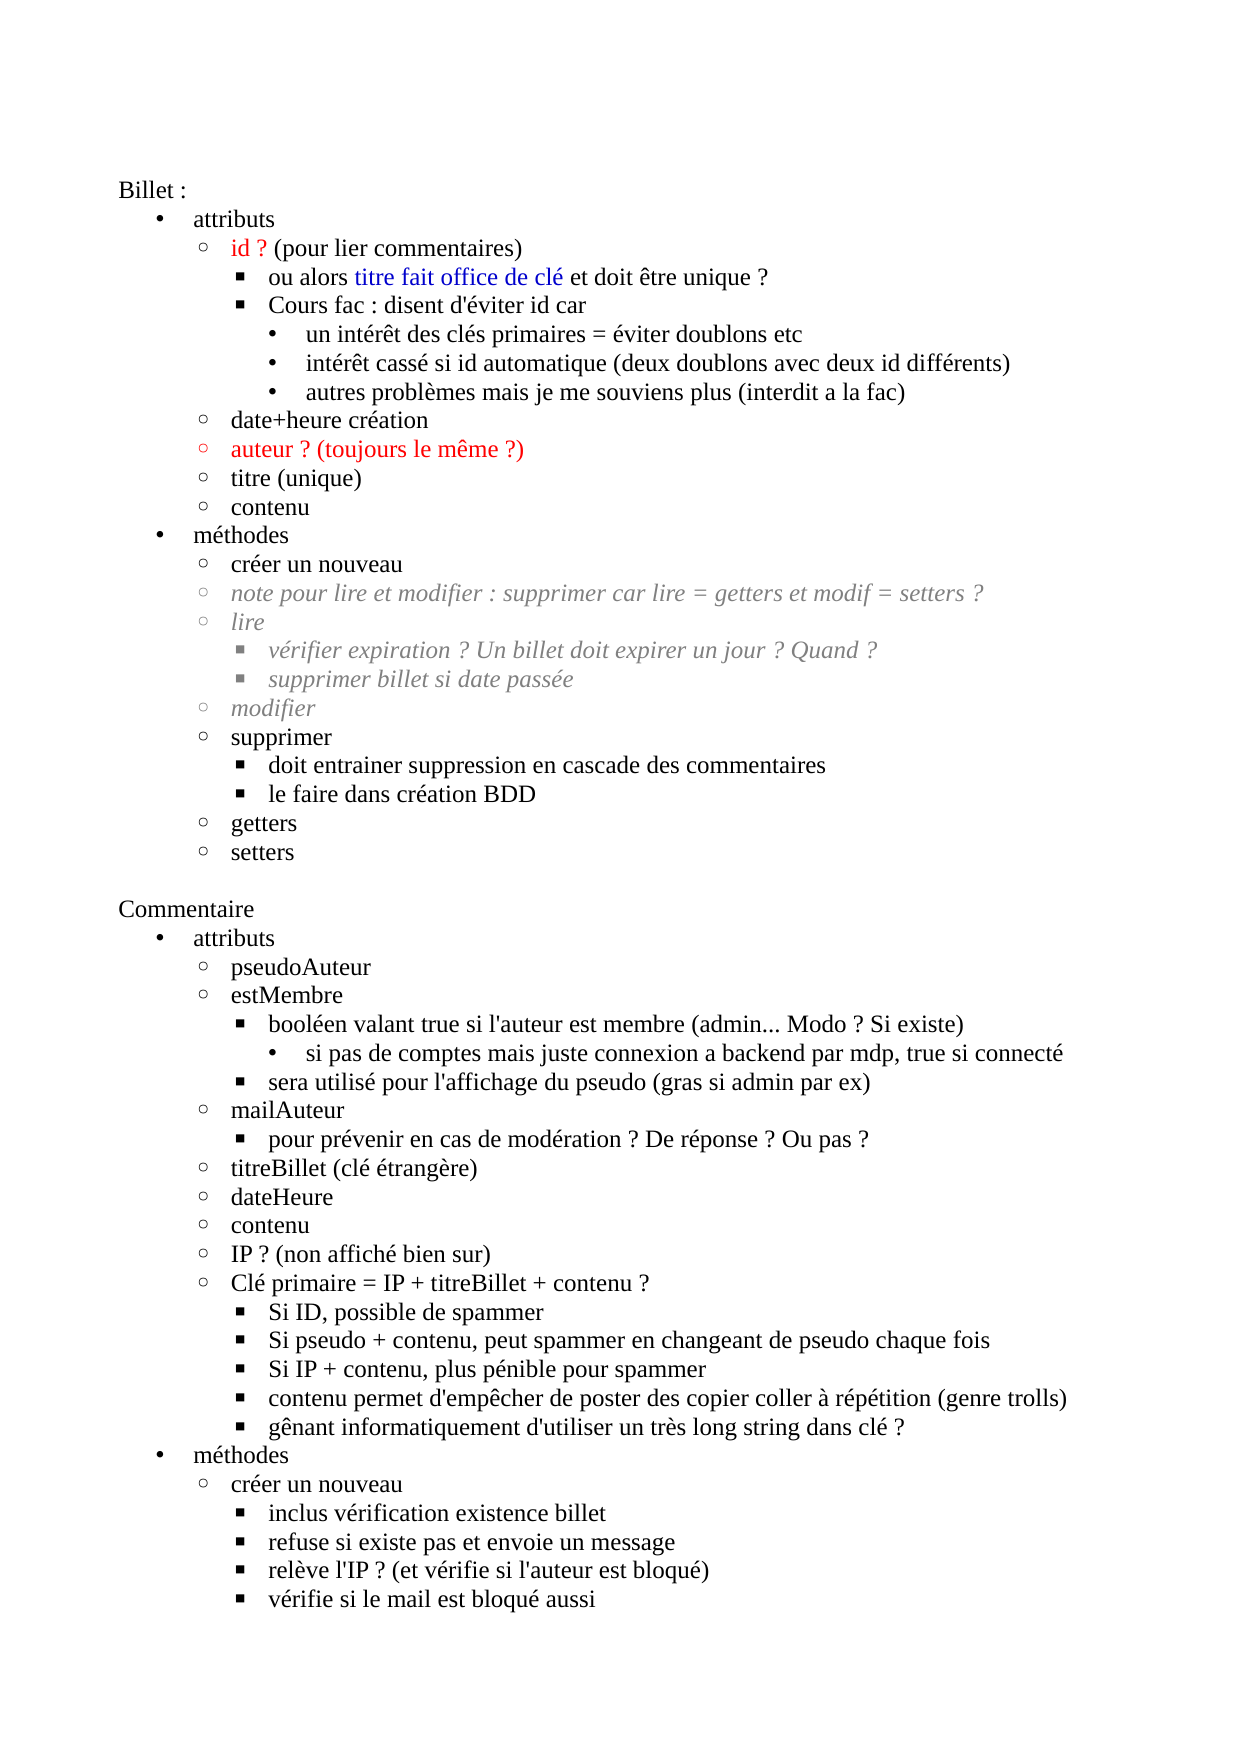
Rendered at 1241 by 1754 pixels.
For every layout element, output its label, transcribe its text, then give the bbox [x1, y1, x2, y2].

list méthodes [156, 521, 1122, 549]
list attributs [156, 204, 1122, 233]
list intérêt cassé si id automatique (deux doublons avec deux id différents) [268, 348, 1122, 377]
list le faire dans création BDD [231, 779, 1122, 808]
list doit entrainer suppression en cascade des commentaires [231, 751, 1122, 779]
list gênant informatiquement d'utiliser un très long string dans clé ? [231, 1412, 1122, 1441]
list vérifie si le mail est bloqué aussi [231, 1584, 1122, 1613]
list créer un nouveau [193, 549, 1122, 578]
list Si pseudo + contenu, peut spammer en changeant de pseudo chaque fois [231, 1326, 1122, 1354]
list un intérêt des clés primaires = éviter doublons etc [268, 319, 1122, 348]
list id ? (pour lier commentaires) [193, 233, 1122, 262]
list supprimer billet si date passée [231, 664, 1122, 693]
list si pas de comptes mais juste connexion a backend par mdp, true si connecté [268, 1038, 1122, 1067]
list relève l'IP ? (et vérifie si l'auteur est bloqué) [231, 1556, 1122, 1584]
list modifier [193, 693, 1122, 722]
list pseudoAuteur [193, 952, 1122, 981]
list dateHeure [193, 1182, 1122, 1211]
list contenu permet d'empêcher de poster des copier coller à répétition (genre trolls) [231, 1383, 1122, 1412]
list date+heure création [193, 406, 1122, 434]
list autres problèmes mais je me souviens plus (interdit a la fac) [268, 377, 1122, 406]
list titre (unique) [193, 463, 1122, 492]
list auteur ? (toujours le même ?) [193, 434, 1122, 463]
list Si IP + contenu, plus pénible pour spammer [231, 1354, 1122, 1383]
list lire [193, 607, 1122, 636]
list vérifier expiration ? Un billet doit expirer un jour ? Quand ? [231, 636, 1122, 664]
list contenu [193, 492, 1122, 521]
list inclus vérification existence billet [231, 1498, 1122, 1527]
list Si ID, possible de spammer [231, 1297, 1122, 1326]
list note pour lire et modifier : supprimer car lire = getters et modif = setters ? [193, 578, 1122, 607]
text Commentaire [118, 894, 1122, 923]
list refuse si existe pas et envoie un message [231, 1527, 1122, 1556]
list setters [193, 837, 1122, 866]
list sera utilisé pour l'affichage du pseudo (gras si admin par ex) [231, 1067, 1122, 1096]
list mailAuteur [193, 1096, 1122, 1124]
list Cours fac : disent d'éviter id car [231, 291, 1122, 319]
list pour prévenir en cas de modération ? De réponse ? Ou pas ? [231, 1124, 1122, 1153]
list méthodes [156, 1441, 1122, 1469]
list attributs [156, 923, 1122, 952]
list ou alors titre fait office de clé et doit être unique ? [231, 262, 1122, 291]
list titreBillet (clé étrangère) [193, 1153, 1122, 1182]
list supprimer [193, 722, 1122, 751]
list booléen valant true si l'auteur est membre (admin... Modo ? Si existe) [231, 1009, 1122, 1038]
list contenu [193, 1211, 1122, 1239]
list IP ? (non affiché bien sur) [193, 1239, 1122, 1268]
text Billet : [118, 176, 1122, 204]
list getters [193, 808, 1122, 837]
list estMembre [193, 981, 1122, 1009]
list Clé primaire = IP + titreBillet + contenu ? [193, 1268, 1122, 1297]
list créer un nouveau [193, 1469, 1122, 1498]
